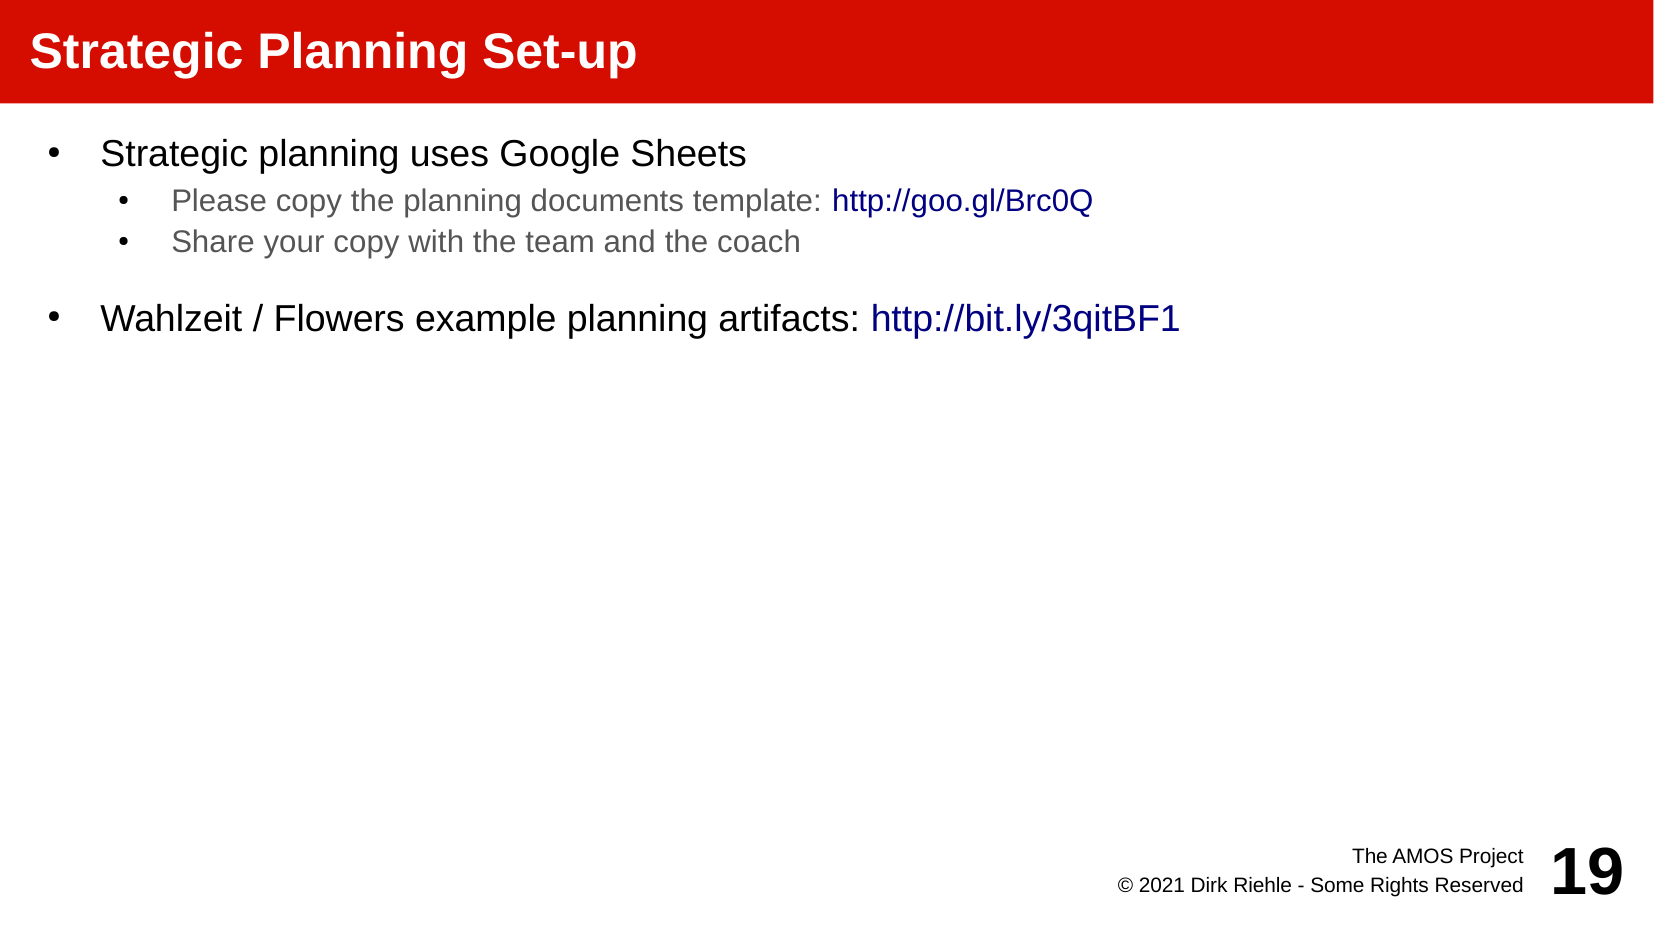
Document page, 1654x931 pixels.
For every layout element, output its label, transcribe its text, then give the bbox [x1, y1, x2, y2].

title Strategic Planning Set-up [0, 0, 1654, 104]
list Strategic planning uses Google Sheets Please copy the planning documents template: http://goo.gl/Brc0Q Share your copy with the team and the coach Wahlzeit / Flowers example planning artifacts: http://bit.ly/3qitBF1 [29, 132, 1625, 813]
